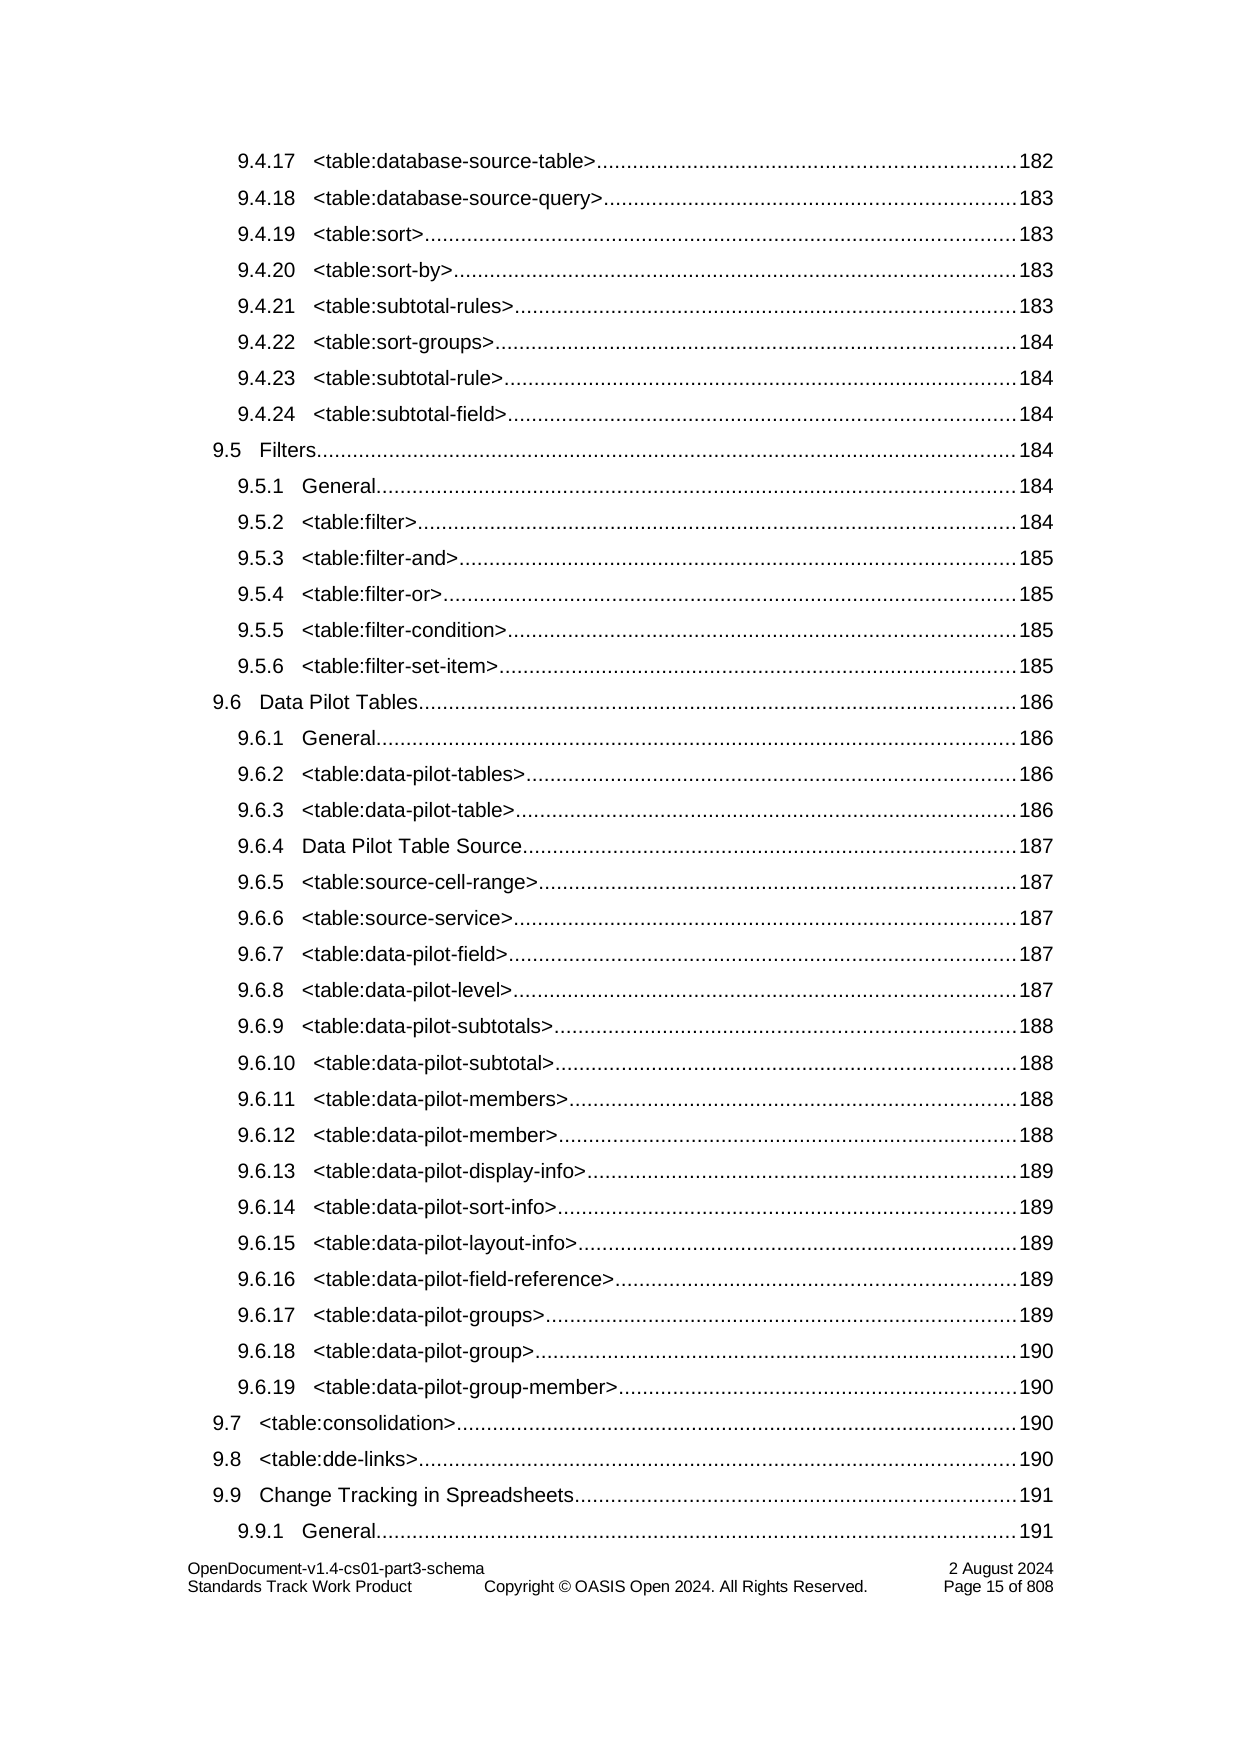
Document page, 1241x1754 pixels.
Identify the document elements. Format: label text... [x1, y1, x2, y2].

text 9.6.9 <table:data-pilot-subtotals> 188 [237, 1015, 1053, 1038]
text 9.4.21 <table:subtotal-rules> 183 [237, 294, 1053, 318]
text 9.6.14 <table:data-pilot-sort-info> 189 [237, 1195, 1053, 1219]
text 9.6.10 <table:data-pilot-subtotal> 188 [237, 1051, 1053, 1074]
text 9.6.13 <table:data-pilot-display-info> 189 [237, 1159, 1053, 1183]
text 9.6.11 <table:data-pilot-members> 188 [237, 1087, 1053, 1111]
text 9.5.1 General 184 [237, 474, 1053, 498]
text 9.4.18 <table:database-source-query> 183 [237, 186, 1053, 209]
text 9.4.20 <table:sort-by> 183 [237, 258, 1053, 282]
text 9.6.4 Data Pilot Table Source 187 [237, 835, 1053, 858]
text 9.8 <table:dde-links> 190 [212, 1447, 1053, 1471]
text 9.6.3 <table:data-pilot-table> 186 [237, 799, 1053, 822]
text 9.5.2 <table:filter> 184 [237, 510, 1053, 534]
text 9.4.24 <table:subtotal-field> 184 [237, 402, 1053, 426]
text 9.6.5 <table:source-cell-range> 187 [237, 871, 1053, 894]
text 9.9 Change Tracking in Spreadsheets 191 [212, 1483, 1053, 1507]
text 9.5.3 <table:filter-and> 185 [237, 546, 1053, 570]
text 9.6.7 <table:data-pilot-field> 187 [237, 943, 1053, 966]
text 9.6.15 <table:data-pilot-layout-info> 189 [237, 1231, 1053, 1255]
text 9.5 Filters 184 [212, 438, 1053, 462]
text 9.6.1 General 186 [237, 727, 1053, 750]
text 9.4.23 <table:subtotal-rule> 184 [237, 366, 1053, 390]
text 9.6.19 <table:data-pilot-group-member> 190 [237, 1375, 1053, 1399]
text 9.6.16 <table:data-pilot-field-reference> 189 [237, 1267, 1053, 1291]
text 9.9.1 General 191 [237, 1519, 1053, 1543]
text 9.4.19 <table:sort> 183 [237, 222, 1053, 246]
text 9.5.5 <table:filter-condition> 185 [237, 618, 1053, 642]
text 9.7 <table:consolidation> 190 [212, 1411, 1053, 1435]
text 9.6.12 <table:data-pilot-member> 188 [237, 1123, 1053, 1147]
text 9.5.6 <table:filter-set-item> 185 [237, 654, 1053, 678]
text 9.4.22 <table:sort-groups> 184 [237, 330, 1053, 354]
text 9.6.2 <table:data-pilot-tables> 186 [237, 763, 1053, 786]
text 9.6.8 <table:data-pilot-level> 187 [237, 979, 1053, 1002]
text 9.6.18 <table:data-pilot-group> 190 [237, 1339, 1053, 1363]
text 9.6.17 <table:data-pilot-groups> 189 [237, 1303, 1053, 1327]
text 9.4.17 <table:database-source-table> 182 [237, 150, 1053, 173]
text 9.5.4 <table:filter-or> 185 [237, 582, 1053, 606]
text 9.6.6 <table:source-service> 187 [237, 907, 1053, 930]
text 9.6 Data Pilot Tables 186 [212, 691, 1053, 714]
